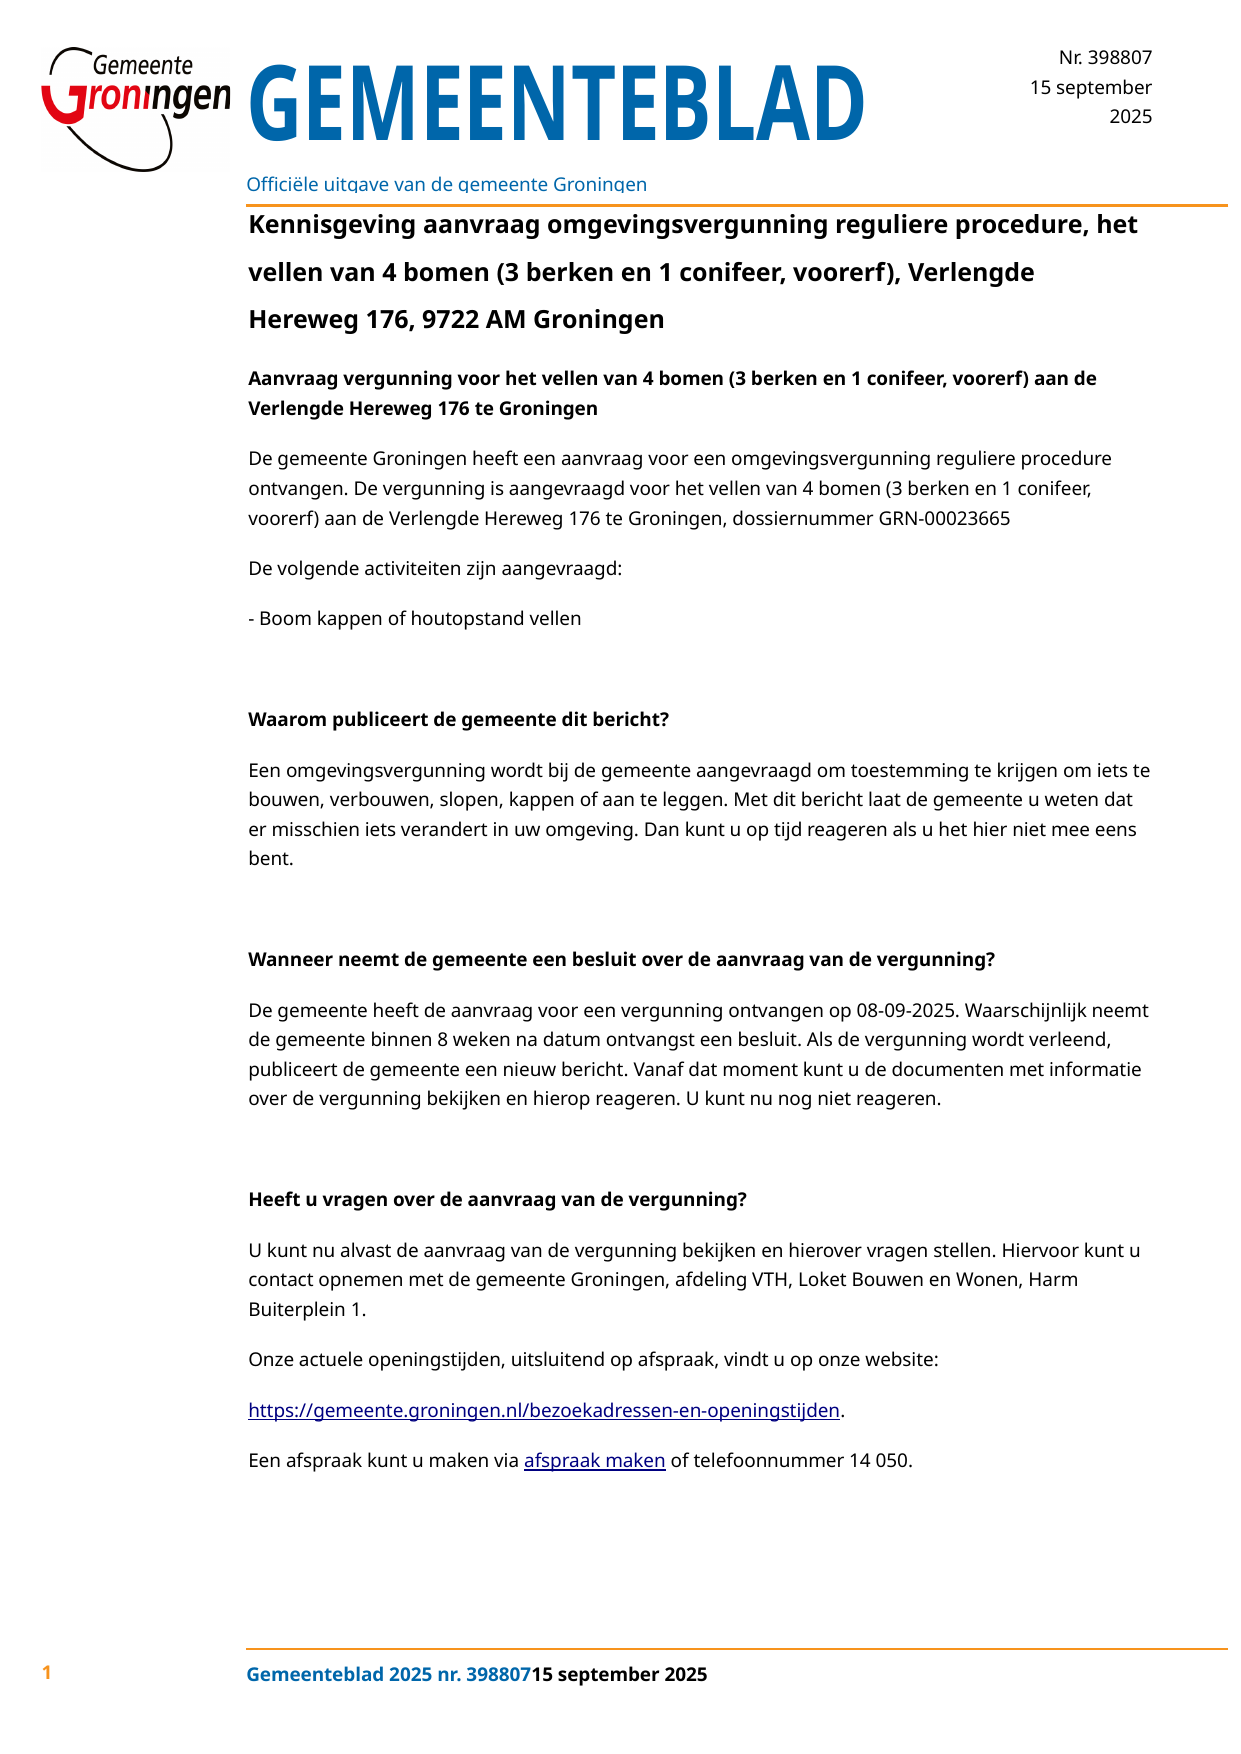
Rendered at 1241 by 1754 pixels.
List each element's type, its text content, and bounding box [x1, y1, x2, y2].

text Aanvraag vergunning voor het vellen van 4 bomen (3 berken en 1 conifeer, voorerf) aan de Verlengde Hereweg 176 te Groningen [248, 366, 1152, 421]
text Heeft u vragen over de aanvraag van de vergunning? [248, 1186, 1152, 1212]
text https://gemeente.groningen.nl/bezoekadressen-en-openingstijden. [248, 1397, 1152, 1422]
picture [41, 47, 231, 172]
text Kennisgeving aanvraag omgevingsvergunning reguliere procedure, het vellen van 4 bomen (3 berken en 1 conifeer, voorerf), Verlengde Hereweg 176, 9722 AM Groningen [248, 207, 1152, 336]
text Onze actuele openingstijden, uitsluitend op afspraak, vindt u op onze website: [248, 1346, 1152, 1372]
text Wanneer neemt de gemeente een besluit over de aanvraag van de vergunning? [248, 946, 1152, 972]
text - Boom kappen of houtopstand vellen [248, 606, 1152, 631]
text De gemeente heeft de aanvraag voor een vergunning ontvangen op 08-09-2025. Waarschijnlijk neemt de gemeente binnen 8 weken na datum ontvangst een besluit. Als de vergunning wordt verleend, publiceert de gemeente een nieuw bericht. Vanaf dat moment kunt u de documenten met informatie over de vergunning bekijken en hierop reageren. U kunt nu nog niet reageren. [248, 997, 1152, 1111]
text De gemeente Groningen heeft een aanvraag voor een omgevingsvergunning reguliere procedure ontvangen. De vergunning is aangevraagd voor het vellen van 4 bomen (3 berken en 1 conifeer, voorerf) aan de Verlengde Hereweg 176 te Groningen, dossiernummer GRN-00023665 [248, 446, 1152, 530]
text Waarom publiceert de gemeente dit bericht? [248, 706, 1152, 732]
text De volgende activiteiten zijn aangevraagd: [248, 555, 1152, 581]
text Een afspraak kunt u maken via afspraak maken of telefoonnummer 14 050. [248, 1447, 1152, 1473]
text U kunt nu alvast de aanvraag van de vergunning bekijken en hierover vragen stellen. Hiervoor kunt u contact opnemen met de gemeente Groningen, afdeling VTH, Loket Bouwen en Wonen, Harm Buiterplein 1. [248, 1237, 1152, 1322]
text Een omgevingsvergunning wordt bij de gemeente aangevraagd om toestemming te krijgen om iets te bouwen, verbouwen, slopen, kappen of aan te leggen. Met dit bericht laat de gemeente u weten dat er misschien iets verandert in uw omgeving. Dan kunt u op tijd reageren als u het hier niet mee eens bent. [248, 757, 1152, 871]
